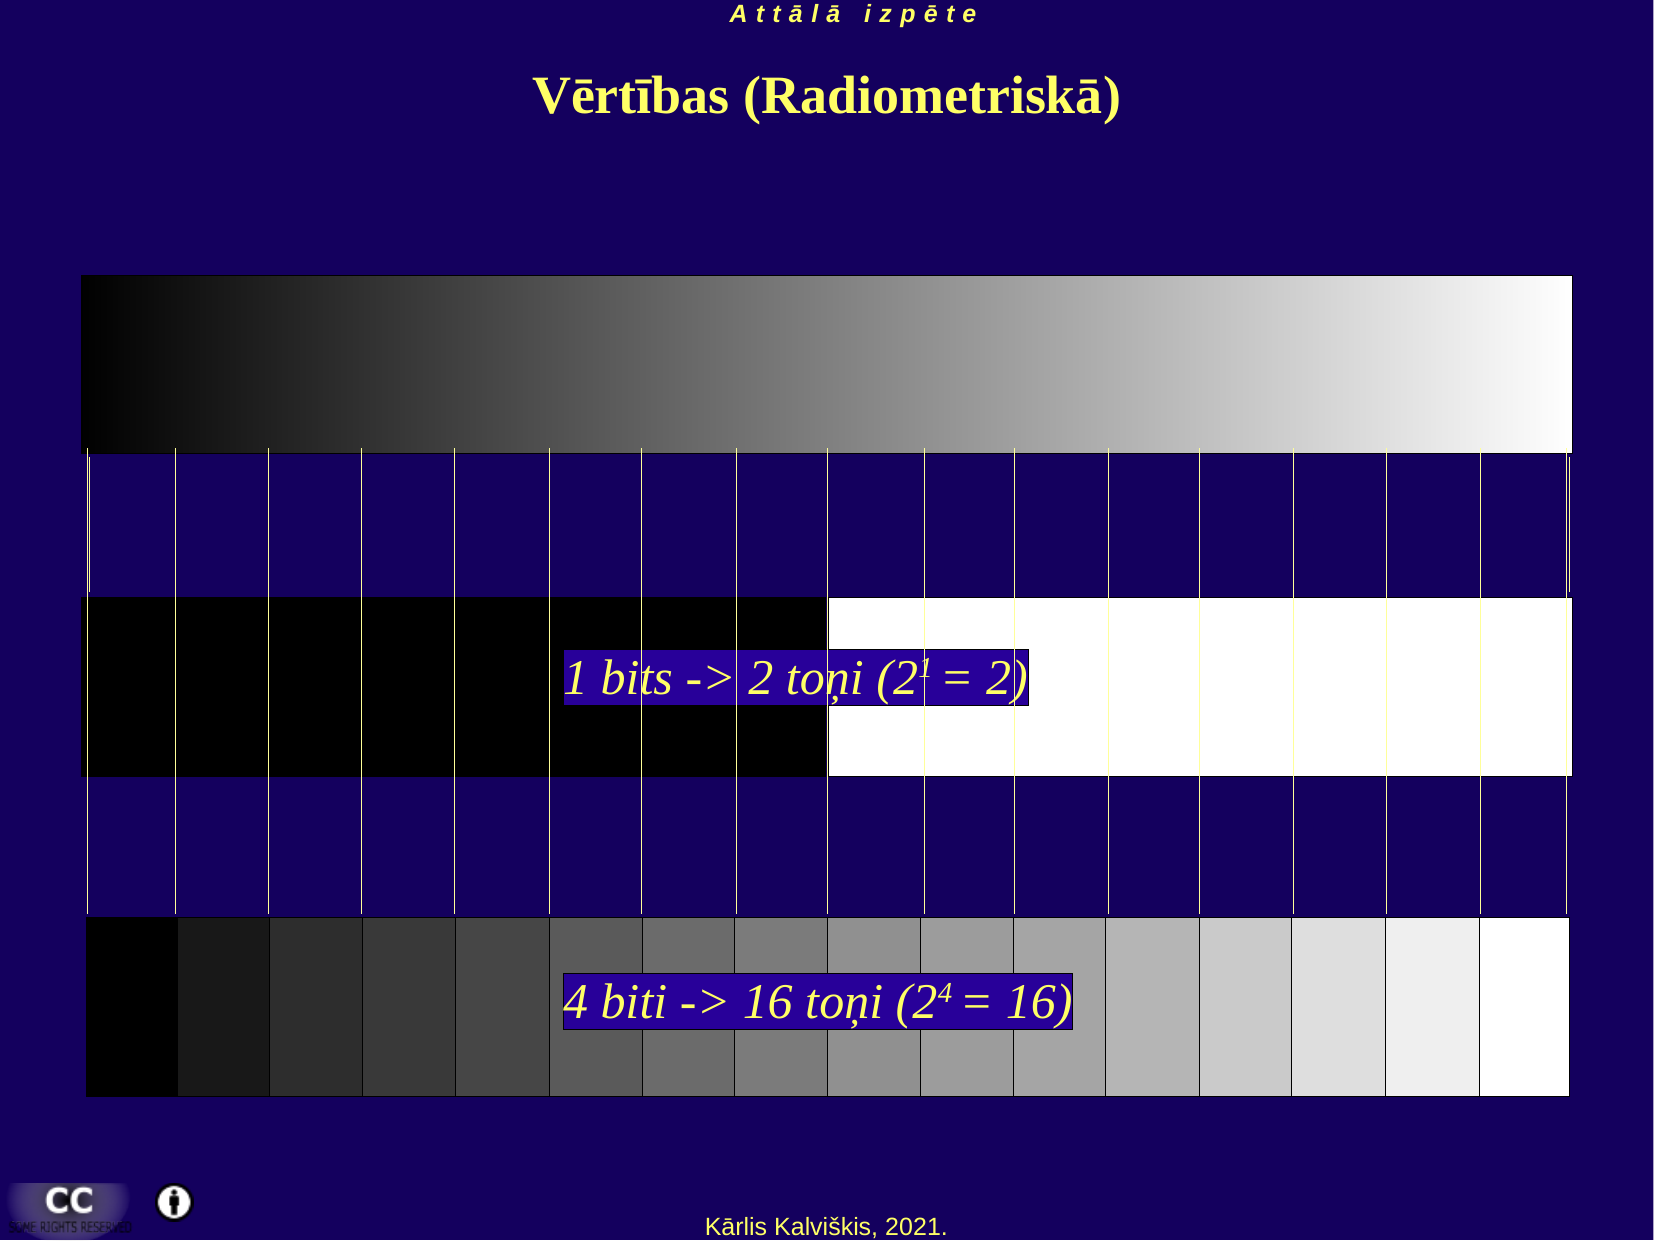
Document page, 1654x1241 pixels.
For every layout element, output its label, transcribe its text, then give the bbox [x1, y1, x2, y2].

text_box 1 bits -> 2 toņi (21 = 2) [642, 649, 736, 706]
text_box [642, 706, 736, 777]
text_box 1 bits -> 2 toņi (21 = 2) [828, 649, 924, 706]
text_box 1 bits -> 2 toņi (21 = 2) [563, 649, 641, 706]
text_box [1567, 597, 1573, 777]
text_box [362, 597, 454, 777]
text_box [81, 597, 87, 777]
text_box [1015, 597, 1108, 777]
text_box [1387, 597, 1480, 777]
text_box [925, 597, 1014, 649]
text_box 1 bits -> 2 toņi (21 = 2) [737, 649, 827, 706]
text_box [269, 597, 361, 777]
picture [155, 1183, 194, 1222]
text_box [176, 597, 268, 777]
text_box [86, 917, 1570, 1097]
text_box [1109, 597, 1199, 777]
text_box [88, 597, 175, 777]
text_box 4 biti -> 16 toņi (24 = 16) [563, 973, 1073, 1030]
text_box [455, 597, 549, 777]
text_box [1200, 597, 1293, 777]
picture [0, 1183, 141, 1241]
text_box [1294, 597, 1386, 777]
text_box [550, 597, 641, 777]
text_box [642, 597, 736, 649]
text_box 1 bits -> 2 toņi (21 = 2) [1015, 649, 1029, 706]
text_box 1 bits -> 2 toņi (21 = 2) [925, 649, 1014, 706]
text_box [737, 597, 826, 649]
text_box [925, 706, 1014, 777]
text_box [828, 706, 924, 777]
text_box [81, 275, 1573, 454]
text_box [737, 706, 826, 777]
title Vērtības (Radiometriskā) [120, 65, 1533, 275]
text_box [828, 597, 924, 649]
text_box [1481, 597, 1566, 777]
